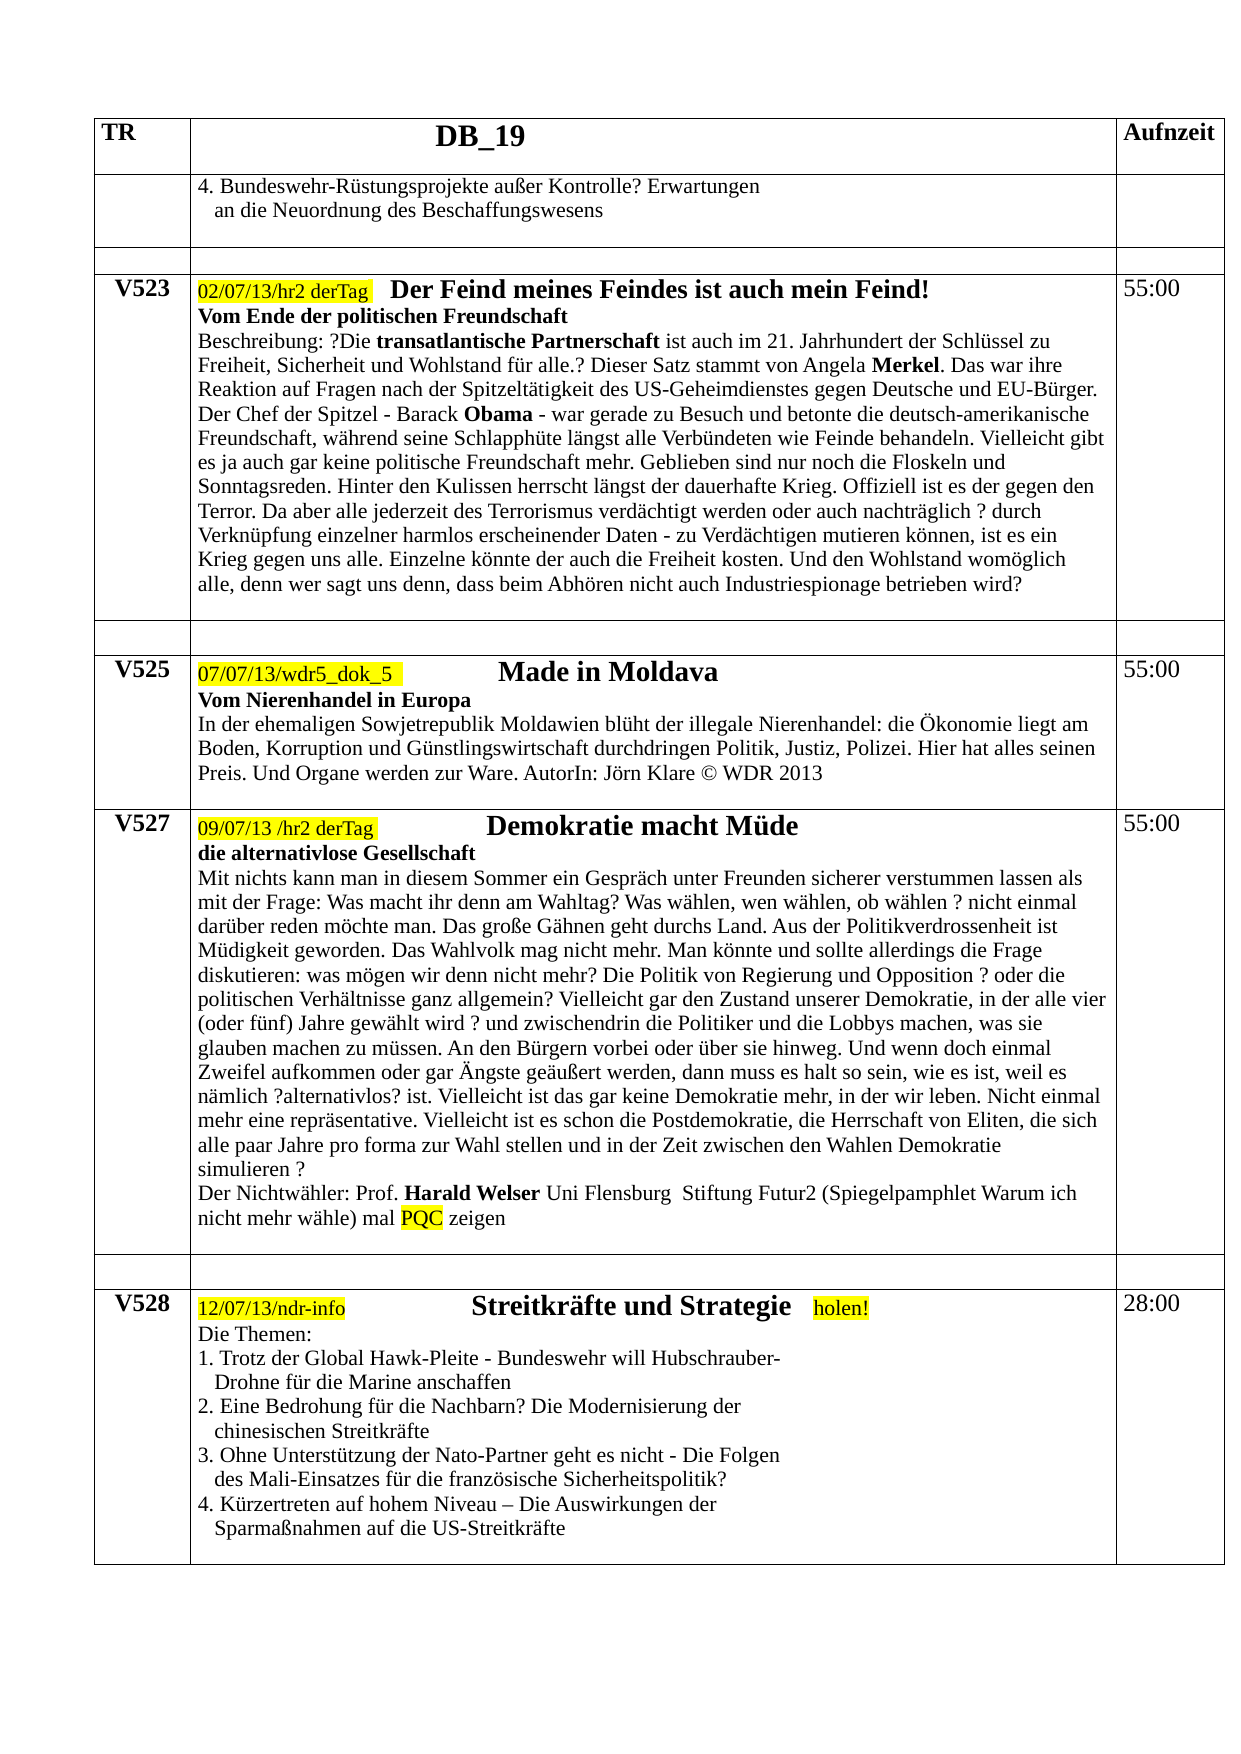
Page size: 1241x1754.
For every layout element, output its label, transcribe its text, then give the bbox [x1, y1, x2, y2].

table_cell 02/07/13/hr2 derTag Der Feind meines Feindes ist auch mein Feind! Vom Ende der politischen Freundschaft Beschreibung: ?Die transatlantische Partnerschaft ist auch im 21. Jahrhundert der Schlüssel zu Freiheit, Sicherheit und Wohlstand für alle.? Dieser Satz stammt von Angela Merkel. Das war ihre Reaktion auf Fragen nach der Spitzeltätigkeit des US-Geheimdienstes gegen Deutsche und EU-Bürger. Der Chef der Spitzel - Barack Obama - war gerade zu Besuch und betonte die deutsch-amerikanische Freundschaft, während seine Schlapphüte längst alle Verbündeten wie Feinde behandeln. Vielleicht gibt es ja auch gar keine politische Freundschaft mehr. Geblieben sind nur noch die Floskeln und Sonntagsreden. Hinter den Kulissen herrscht längst der dauerhafte Krieg. Offiziell ist es der gegen den Terror. Da aber alle jederzeit des Terrorismus verdächtigt werden oder auch nachträglich ? durch Verknüpfung einzelner harmlos erscheinender Daten - zu Verdächtigen mutieren können, ist es ein Krieg gegen uns alle. Einzelne könnte der auch die Freiheit kosten. Und den Wohlstand womöglich alle, denn wer sagt uns denn, dass beim Abhören nicht auch Industriespionage betrieben wird? [191, 275, 1116, 620]
table_cell [95, 1255, 190, 1289]
table_cell [1117, 175, 1224, 247]
table_cell [1117, 1255, 1224, 1289]
table_cell 4. Bundeswehr-Rüstungsprojekte außer Kontrolle? Erwartungen an die Neuordnung des Beschaffungswesens [191, 175, 1116, 247]
table_cell 28:00 [1117, 1290, 1224, 1564]
table_cell V525 [95, 656, 190, 809]
table_cell [95, 175, 190, 247]
table_cell V527 [95, 810, 190, 1254]
table_header TR [95, 119, 190, 174]
table_cell [191, 1255, 1116, 1289]
table_cell [191, 621, 1116, 655]
table_cell [1117, 248, 1224, 274]
table_cell 12/07/13/ndr-info Streitkräfte und Strategie holen! Die Themen: 1. Trotz der Global Hawk-Pleite - Bundeswehr will Hubschrauber- Drohne für die Marine anschaffen 2. Eine Bedrohung für die Nachbarn? Die Modernisierung der chinesischen Streitkräfte 3. Ohne Unterstützung der Nato-Partner geht es nicht - Die Folgen des Mali-Einsatzes für die französische Sicherheitspolitik? 4. Kürzertreten auf hohem Niveau – Die Auswirkungen der Sparmaßnahmen auf die US-Streitkräfte [191, 1290, 1116, 1564]
table_header DB_19 [191, 119, 1116, 174]
table_cell [191, 248, 1116, 274]
table_cell 55:00 [1117, 810, 1224, 1254]
table_cell 09/07/13 /hr2 derTag Demokratie macht Müde die alternativlose Gesellschaft Mit nichts kann man in diesem Sommer ein Gespräch unter Freunden sicherer verstummen lassen als mit der Frage: Was macht ihr denn am Wahltag? Was wählen, wen wählen, ob wählen ? nicht einmal darüber reden möchte man. Das große Gähnen geht durchs Land. Aus der Politikverdrossenheit ist Müdigkeit geworden. Das Wahlvolk mag nicht mehr. Man könnte und sollte allerdings die Frage diskutieren: was mögen wir denn nicht mehr? Die Politik von Regierung und Opposition ? oder die politischen Verhältnisse ganz allgemein? Vielleicht gar den Zustand unserer Demokratie, in der alle vier (oder fünf) Jahre gewählt wird ? und zwischendrin die Politiker und die Lobbys machen, was sie glauben machen zu müssen. An den Bürgern vorbei oder über sie hinweg. Und wenn doch einmal Zweifel aufkommen oder gar Ängste geäußert werden, dann muss es halt so sein, wie es ist, weil es nämlich ?alternativlos? ist. Vielleicht ist das gar keine Demokratie mehr, in der wir leben. Nicht einmal mehr eine repräsentative. Vielleicht ist es schon die Postdemokratie, die Herrschaft von Eliten, die sich alle paar Jahre pro forma zur Wahl stellen und in der Zeit zwischen den Wahlen Demokratie simulieren ? Der Nichtwähler: Prof. Harald Welser Uni Flensburg Stiftung Futur2 (Spiegelpamphlet Warum ich nicht mehr wähle) mal PQC zeigen [191, 810, 1116, 1254]
table_cell [1117, 621, 1224, 655]
table_cell [95, 248, 190, 274]
table_cell 55:00 [1117, 656, 1224, 809]
table_cell V523 [95, 275, 190, 620]
table_cell 55:00 [1117, 275, 1224, 620]
table_cell 07/07/13/wdr5_dok_5 Made in Moldava Vom Nierenhandel in Europa In der ehemaligen Sowjetrepublik Moldawien blüht der illegale Nierenhandel: die Ökonomie liegt am Boden, Korruption und Günstlingswirtschaft durchdringen Politik, Justiz, Polizei. Hier hat alles seinen Preis. Und Organe werden zur Ware. AutorIn: Jörn Klare © WDR 2013 [191, 656, 1116, 809]
table_cell V528 [95, 1290, 190, 1564]
table_header Aufnzeit [1117, 119, 1224, 174]
table_cell [95, 621, 190, 655]
